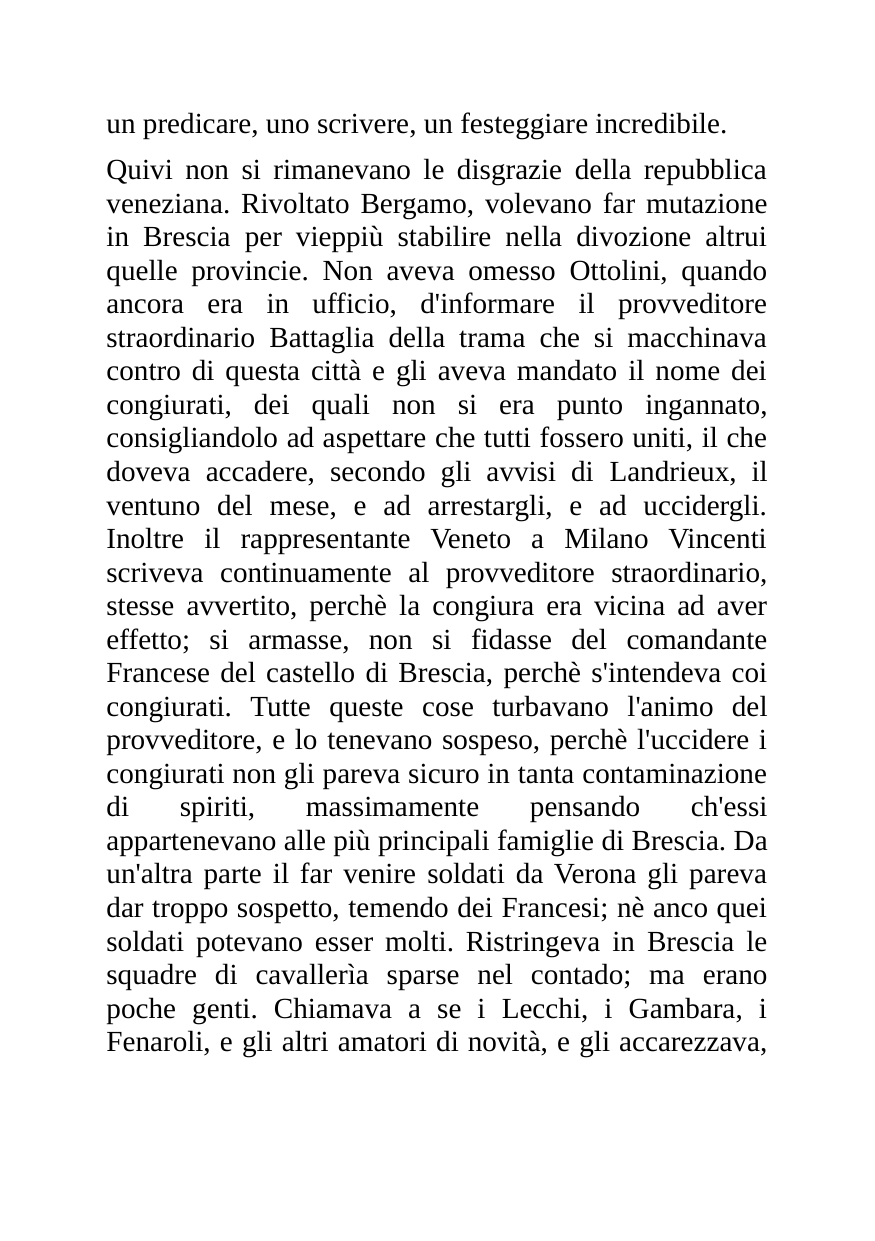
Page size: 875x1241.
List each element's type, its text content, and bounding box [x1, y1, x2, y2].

text un predicare, uno scrivere, un festeggiare incredibile. [106, 106, 768, 140]
text Quivi non si rimanevano le disgrazie della repubblica veneziana. Rivoltato Bergamo, volevano far mutazione in Brescia per vieppiù stabilire nella divozione altrui quelle provincie. Non aveva omesso Ottolini, quando ancora era in ufficio, d'informare il provveditore straordinario Battaglia della trama che si macchinava contro di questa città e gli aveva mandato il nome dei congiurati, dei quali non si era punto ingannato, consigliandolo ad aspettare che tutti fossero uniti, il che doveva accadere, secondo gli avvisi di Landrieux, il ventuno del mese, e ad arrestargli, e ad uccidergli. Inoltre il rappresentante Veneto a Milano Vincenti scriveva continuamente al provveditore straordinario, stesse avvertito, perchè la congiura era vicina ad aver effetto; si armasse, non si fidasse del comandante Francese del castello di Brescia, perchè s'intendeva coi congiurati. Tutte queste cose turbavano l'animo del provveditore, e lo tenevano sospeso, perchè l'uccidere i congiurati non gli pareva sicuro in tanta contaminazione di spiriti, massimamente pensando ch'essi appartenevano alle più principali famiglie di Brescia. Da un'altra parte il far venire soldati da Verona gli pareva dar troppo sospetto, temendo dei Francesi; nè anco quei soldati potevano esser molti. Ristringeva in Brescia le squadre di cavallerìa sparse nel contado; ma erano poche genti. Chiamava a se i Lecchi, i Gambara, i Fenaroli, e gli altri amatori di novità, e gli accarezzava, [106, 152, 768, 1058]
